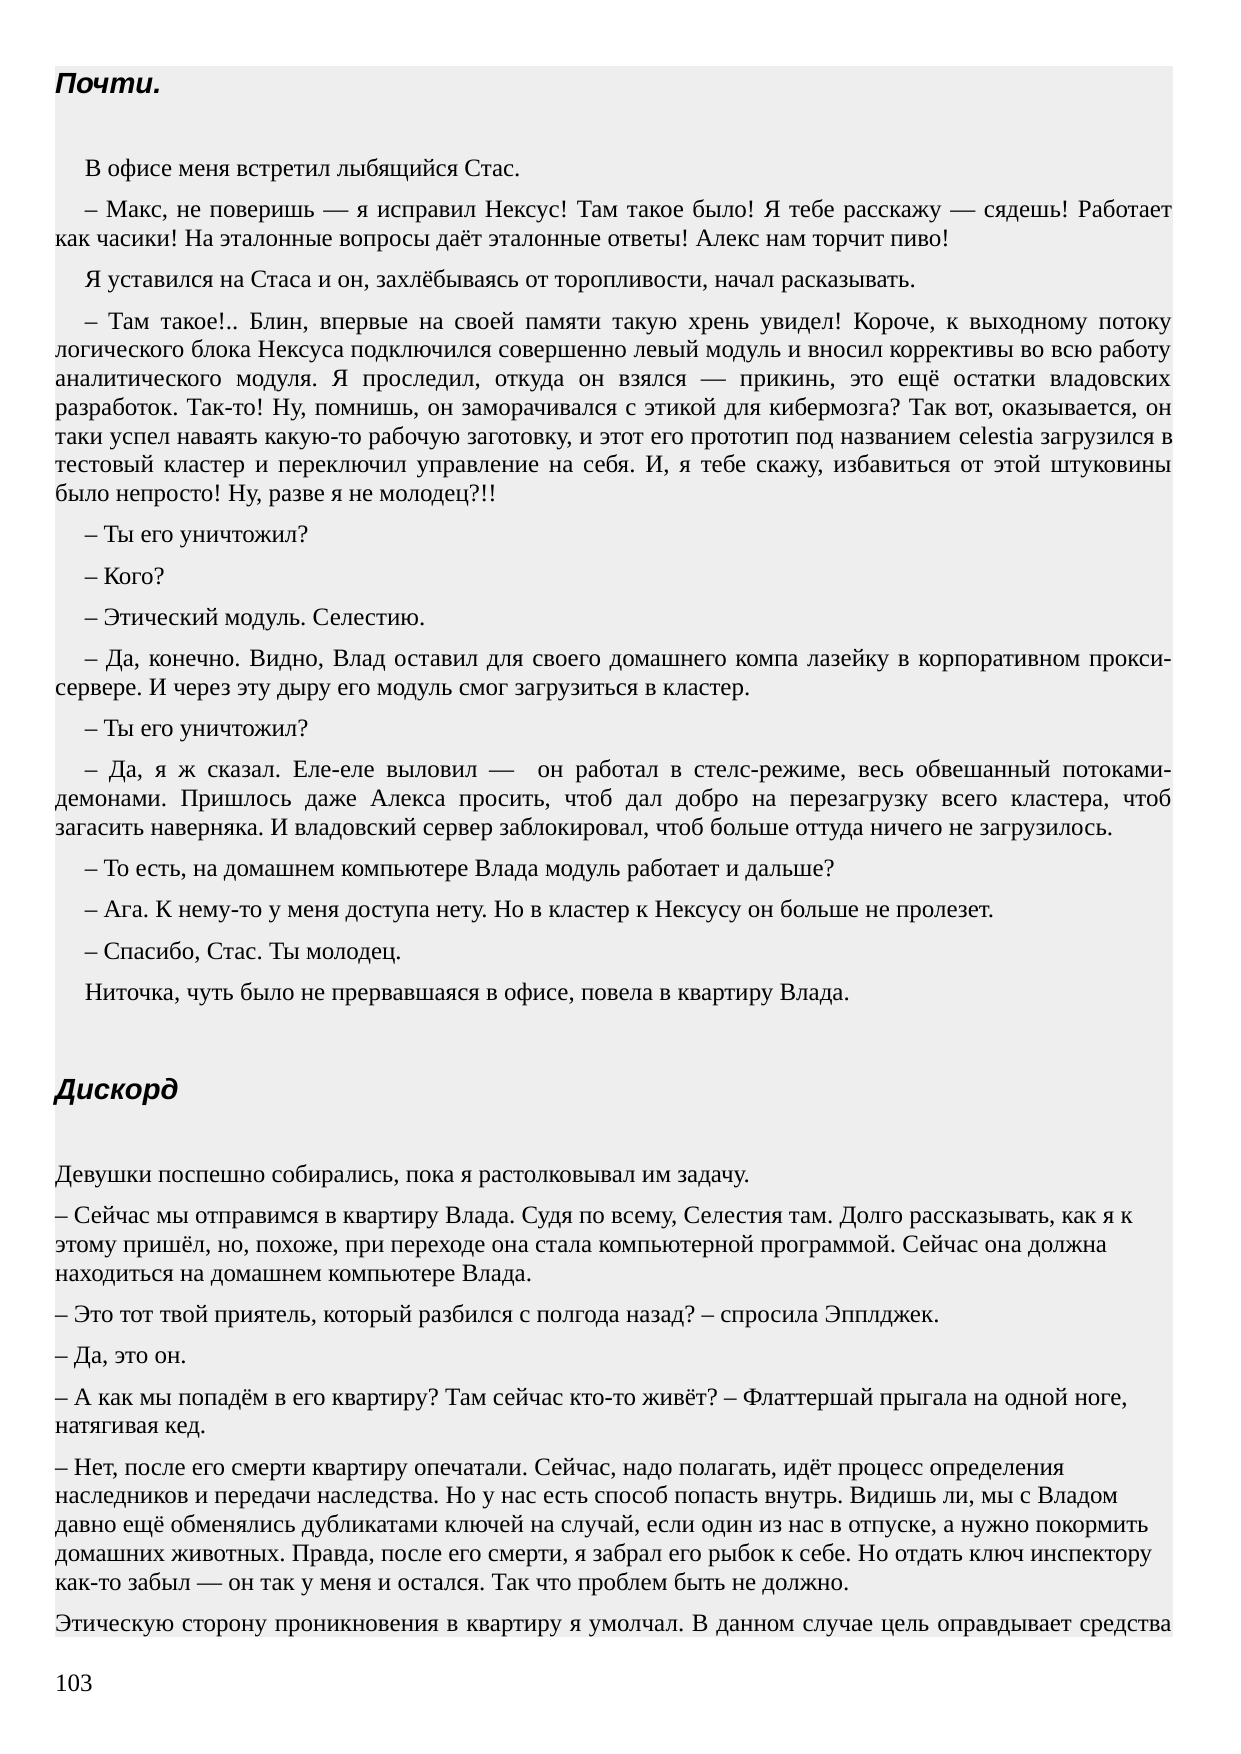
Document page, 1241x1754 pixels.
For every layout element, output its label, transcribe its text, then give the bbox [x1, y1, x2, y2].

text – Этический модуль. Селестию. [55, 602, 1173, 631]
text – Ты его уничтожил? [55, 519, 1173, 548]
text – Сейчас мы отправимся в квартиру Влада. Судя по всему, Селестия там. Долго рассказывать, как я к этому пришёл, но, похоже, при переходе она стала компьютерной программой. Сейчас она должна находиться на домашнем компьютере Влада. [55, 1201, 1173, 1287]
text – Ты его уничтожил? [55, 713, 1173, 742]
text Девушки поспешно собирались, пока я растолковывал им задачу. [55, 1159, 1173, 1188]
text Ниточка, чуть было не прервавшаяся в офисе, повела в квартиру Влада. [55, 977, 1173, 1006]
text – Спасибо, Стас. Ты молодец. [55, 936, 1173, 964]
text Этическую сторону проникновения в квартиру я умолчал. В данном случае цель оправдывает средства [55, 1608, 1173, 1637]
subtitle Почти. [55, 66, 1173, 99]
text – Это тот твой приятель, который разбился с полгода назад? – спросила Эпплджек. [55, 1299, 1173, 1328]
text – Нет, после его смерти квартиру опечатали. Сейчас, надо полагать, идёт процесс определения наследников и передачи наследства. Но у нас есть способ попасть внутрь. Видишь ли, мы с Владом давно ещё обменялись дубликатами ключей на случай, если один из нас в отпуске, а нужно покормить домашних животных. Правда, после его смерти, я забрал его рыбок к себе. Но отдать ключ инспектору как-то забыл — он так у меня и остался. Так что проблем быть не должно. [55, 1452, 1173, 1596]
text В офисе меня встретил лыбящийся Стас. [55, 153, 1173, 182]
text – Да, я ж сказал. Еле-еле выловил — он работал в стелс-режиме, весь обвешанный потоками-демонами. Пришлось даже Алекса просить, чтоб дал добро на перезагрузку всего кластера, чтоб загасить наверняка. И владовский сервер заблокировал, чтоб больше оттуда ничего не загрузилось. [55, 754, 1173, 841]
subtitle Дискорд [55, 1072, 1173, 1106]
text – Да, конечно. Видно, Влад оставил для своего домашнего компа лазейку в корпоративном прокси-сервере. И через эту дыру его модуль смог загрузиться в кластер. [55, 643, 1173, 701]
text – Ага. К нему-то у меня доступа нету. Но в кластер к Нексусу он больше не пролезет. [55, 894, 1173, 923]
text – Там такое!.. Блин, впервые на своей памяти такую хрень увидел! Короче, к выходному потоку логического блока Нексуса подключился совершенно левый модуль и вносил коррективы во всю работу аналитического модуля. Я проследил, откуда он взялся — прикинь, это ещё остатки владовских разработок. Так-то! Ну, помнишь, он заморачивался с этикой для кибермозга? Так вот, оказывается, он таки успел наваять какую-то рабочую заготовку, и этот его прототип под названием celestia загрузился в тестовый кластер и переключил управление на себя. И, я тебе скажу, избавиться от этой штуковины было непросто! Ну, разве я не молодец?!! [55, 306, 1173, 507]
text – То есть, на домашнем компьютере Влада модуль работает и дальше? [55, 853, 1173, 882]
text – Макс, не поверишь — я исправил Нексус! Там такое было! Я тебе расскажу — сядешь! Работает как часики! На эталонные вопросы даёт эталонные ответы! Алекс нам торчит пиво! [55, 194, 1173, 252]
text Я уставился на Стаса и он, захлёбываясь от торопливости, начал расказывать. [55, 264, 1173, 293]
text – А как мы попадём в его квартиру? Там сейчас кто-то живёт? – Флаттершай прыгала на одной ноге, натягивая кед. [55, 1382, 1173, 1439]
text – Кого? [55, 561, 1173, 589]
text – Да, это он. [55, 1341, 1173, 1369]
